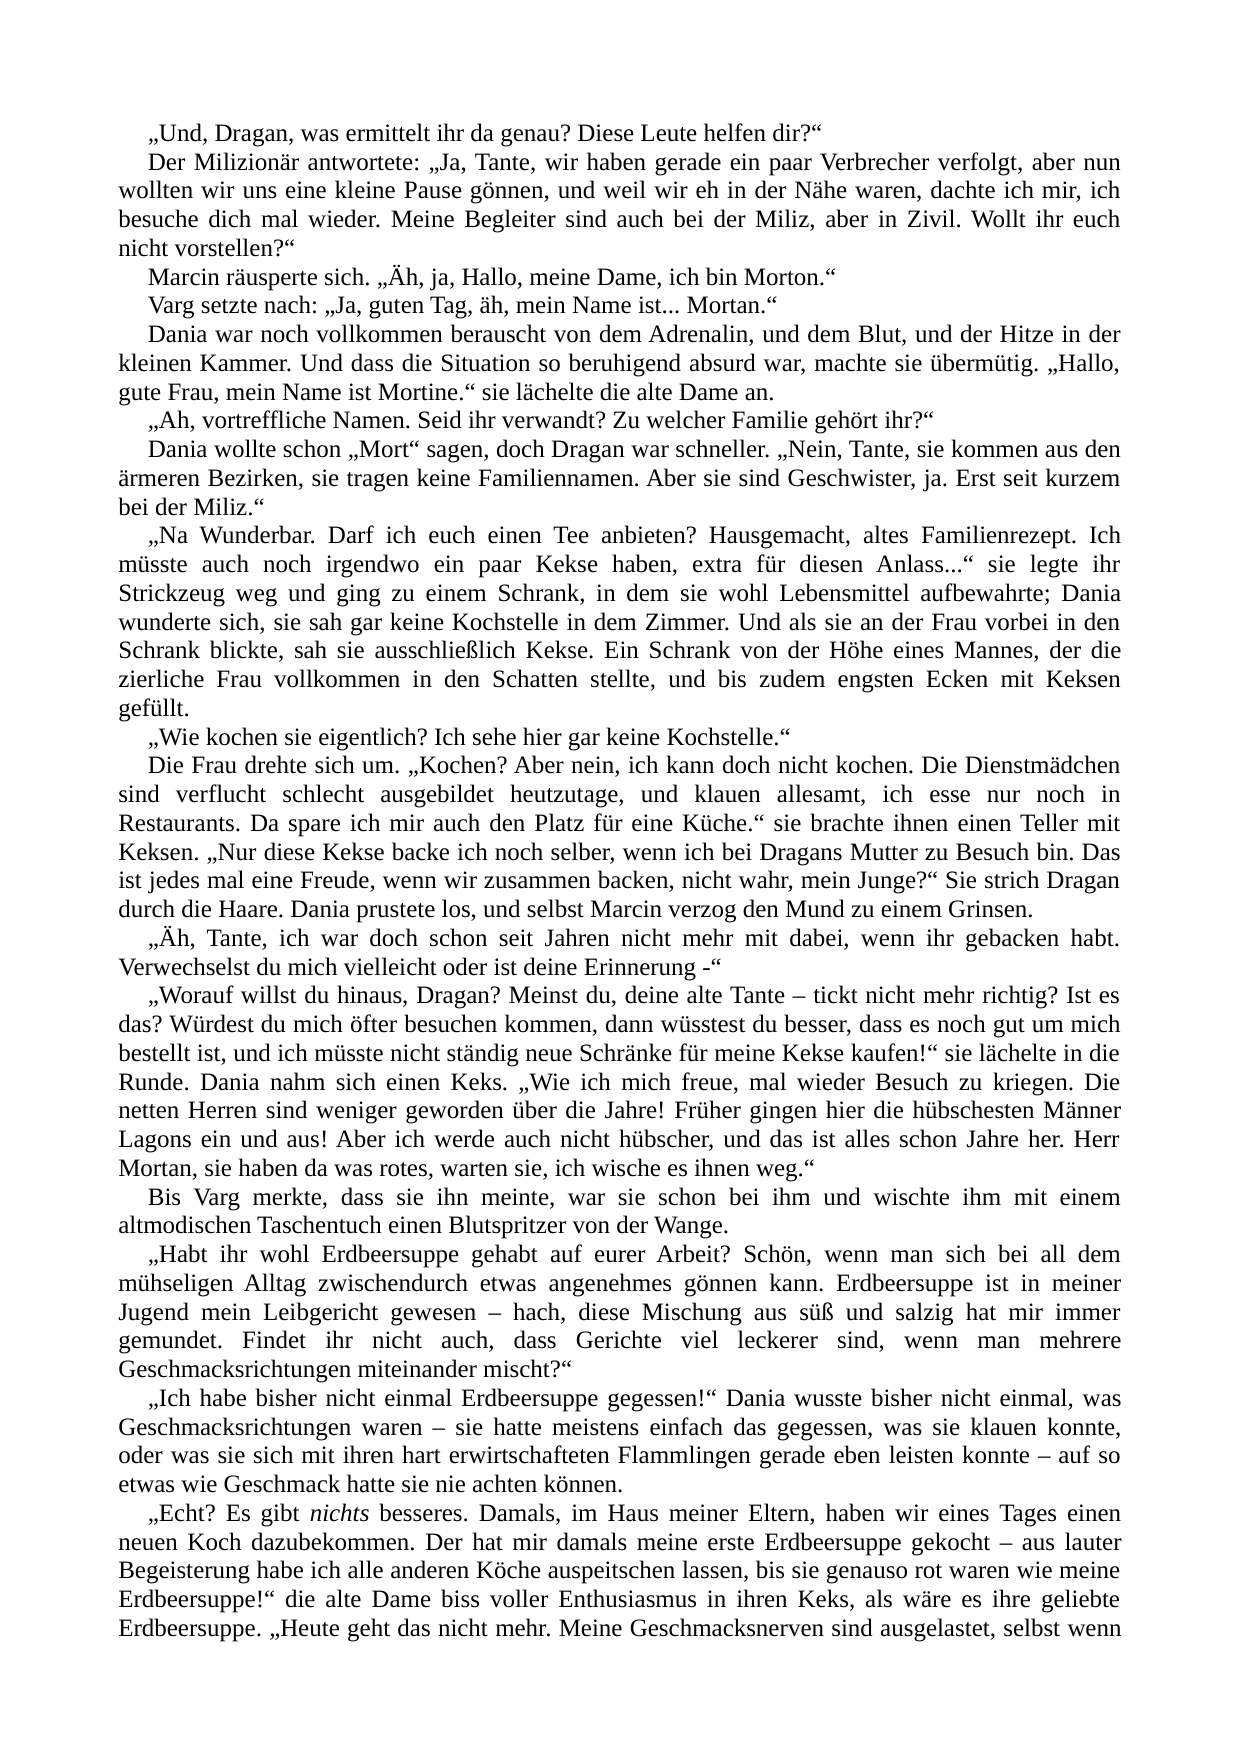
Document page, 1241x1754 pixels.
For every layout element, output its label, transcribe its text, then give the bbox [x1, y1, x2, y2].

text „Äh, Tante, ich war doch schon seit Jahren nicht mehr mit dabei, wenn ihr gebacken habt. Verwechselst du mich vielleicht oder ist deine Erinnerung -“ [118, 923, 1122, 981]
text Dania wollte schon „Mort“ sagen, doch Dragan war schneller. „Nein, Tante, sie kommen aus den ärmeren Bezirken, sie tragen keine Familiennamen. Aber sie sind Geschwister, ja. Erst seit kurzem bei der Miliz.“ [118, 434, 1122, 521]
text Dania war noch vollkommen berauscht von dem Adrenalin, und dem Blut, und der Hitze in der kleinen Kammer. Und dass die Situation so beruhigend absurd war, machte sie übermütig. „Hallo, gute Frau, mein Name ist Mortine.“ sie lächelte die alte Dame an. [118, 319, 1122, 406]
text „Na Wunderbar. Darf ich euch einen Tee anbieten? Hausgemacht, altes Familienrezept. Ich müsste auch noch irgendwo ein paar Kekse haben, extra für diesen Anlass...“ sie legte ihr Strickzeug weg und ging zu einem Schrank, in dem sie wohl Lebensmittel aufbewahrte; Dania wunderte sich, sie sah gar keine Kochstelle in dem Zimmer. Und als sie an der Frau vorbei in den Schrank blickte, sah sie ausschließlich Kekse. Ein Schrank von der Höhe eines Mannes, der die zierliche Frau vollkommen in den Schatten stellte, und bis zudem engsten Ecken mit Keksen gefüllt. [118, 521, 1122, 722]
text „Ah, vortreffliche Namen. Seid ihr verwandt? Zu welcher Familie gehört ihr?“ [118, 406, 1122, 434]
text Der Milizionär antwortete: „Ja, Tante, wir haben gerade ein paar Verbrecher verfolgt, aber nun wollten wir uns eine kleine Pause gönnen, und weil wir eh in der Nähe waren, dachte ich mir, ich besuche dich mal wieder. Meine Begleiter sind auch bei der Miliz, aber in Zivil. Wollt ihr euch nicht vorstellen?“ [118, 147, 1122, 262]
text Die Frau drehte sich um. „Kochen? Aber nein, ich kann doch nicht kochen. Die Dienstmädchen sind verflucht schlecht ausgebildet heutzutage, und klauen allesamt, ich esse nur noch in Restaurants. Da spare ich mir auch den Platz für eine Küche.“ sie brachte ihnen einen Teller mit Keksen. „Nur diese Kekse backe ich noch selber, wenn ich bei Dragans Mutter zu Besuch bin. Das ist jedes mal eine Freude, wenn wir zusammen backen, nicht wahr, mein Junge?“ Sie strich Dragan durch die Haare. Dania prustete los, und selbst Marcin verzog den Mund zu einem Grinsen. [118, 751, 1122, 923]
text Marcin räusperte sich. „Äh, ja, Hallo, meine Dame, ich bin Morton.“ [118, 262, 1122, 291]
text Bis Varg merkte, dass sie ihn meinte, war sie schon bei ihm und wischte ihm mit einem altmodischen Taschentuch einen Blutspritzer von der Wange. [118, 1182, 1122, 1239]
text Varg setzte nach: „Ja, guten Tag, äh, mein Name ist... Mortan.“ [118, 291, 1122, 319]
text „Ich habe bisher nicht einmal Erdbeersuppe gegessen!“ Dania wusste bisher nicht einmal, was Geschmacksrichtungen waren – sie hatte meistens einfach das gegessen, was sie klauen konnte, oder was sie sich mit ihren hart erwirtschafteten Flammlingen gerade eben leisten konnte – auf so etwas wie Geschmack hatte sie nie achten können. [118, 1383, 1122, 1498]
text „Wie kochen sie eigentlich? Ich sehe hier gar keine Kochstelle.“ [118, 722, 1122, 751]
text „Echt? Es gibt nichts besseres. Damals, im Haus meiner Eltern, haben wir eines Tages einen neuen Koch dazubekommen. Der hat mir damals meine erste Erdbeersuppe gekocht – aus lauter Begeisterung habe ich alle anderen Köche auspeitschen lassen, bis sie genauso rot waren wie meine Erdbeersuppe!“ die alte Dame biss voller Enthusiasmus in ihren Keks, als wäre es ihre geliebte Erdbeersuppe. „Heute geht das nicht mehr. Meine Geschmacksnerven sind ausgelastet, selbst wenn [118, 1498, 1122, 1642]
text „Und, Dragan, was ermittelt ihr da genau? Diese Leute helfen dir?“ [118, 118, 1122, 147]
text „Worauf willst du hinaus, Dragan? Meinst du, deine alte Tante – tickt nicht mehr richtig? Ist es das? Würdest du mich öfter besuchen kommen, dann wüsstest du besser, dass es noch gut um mich bestellt ist, und ich müsste nicht ständig neue Schränke für meine Kekse kaufen!“ sie lächelte in die Runde. Dania nahm sich einen Keks. „Wie ich mich freue, mal wieder Besuch zu kriegen. Die netten Herren sind weniger geworden über die Jahre! Früher gingen hier die hübschesten Männer Lagons ein und aus! Aber ich werde auch nicht hübscher, und das ist alles schon Jahre her. Herr Mortan, sie haben da was rotes, warten sie, ich wische es ihnen weg.“ [118, 981, 1122, 1182]
text „Habt ihr wohl Erdbeersuppe gehabt auf eurer Arbeit? Schön, wenn man sich bei all dem mühseligen Alltag zwischendurch etwas angenehmes gönnen kann. Erdbeersuppe ist in meiner Jugend mein Leibgericht gewesen – hach, diese Mischung aus süß und salzig hat mir immer gemundet. Findet ihr nicht auch, dass Gerichte viel leckerer sind, wenn man mehrere Geschmacksrichtungen miteinander mischt?“ [118, 1239, 1122, 1383]
